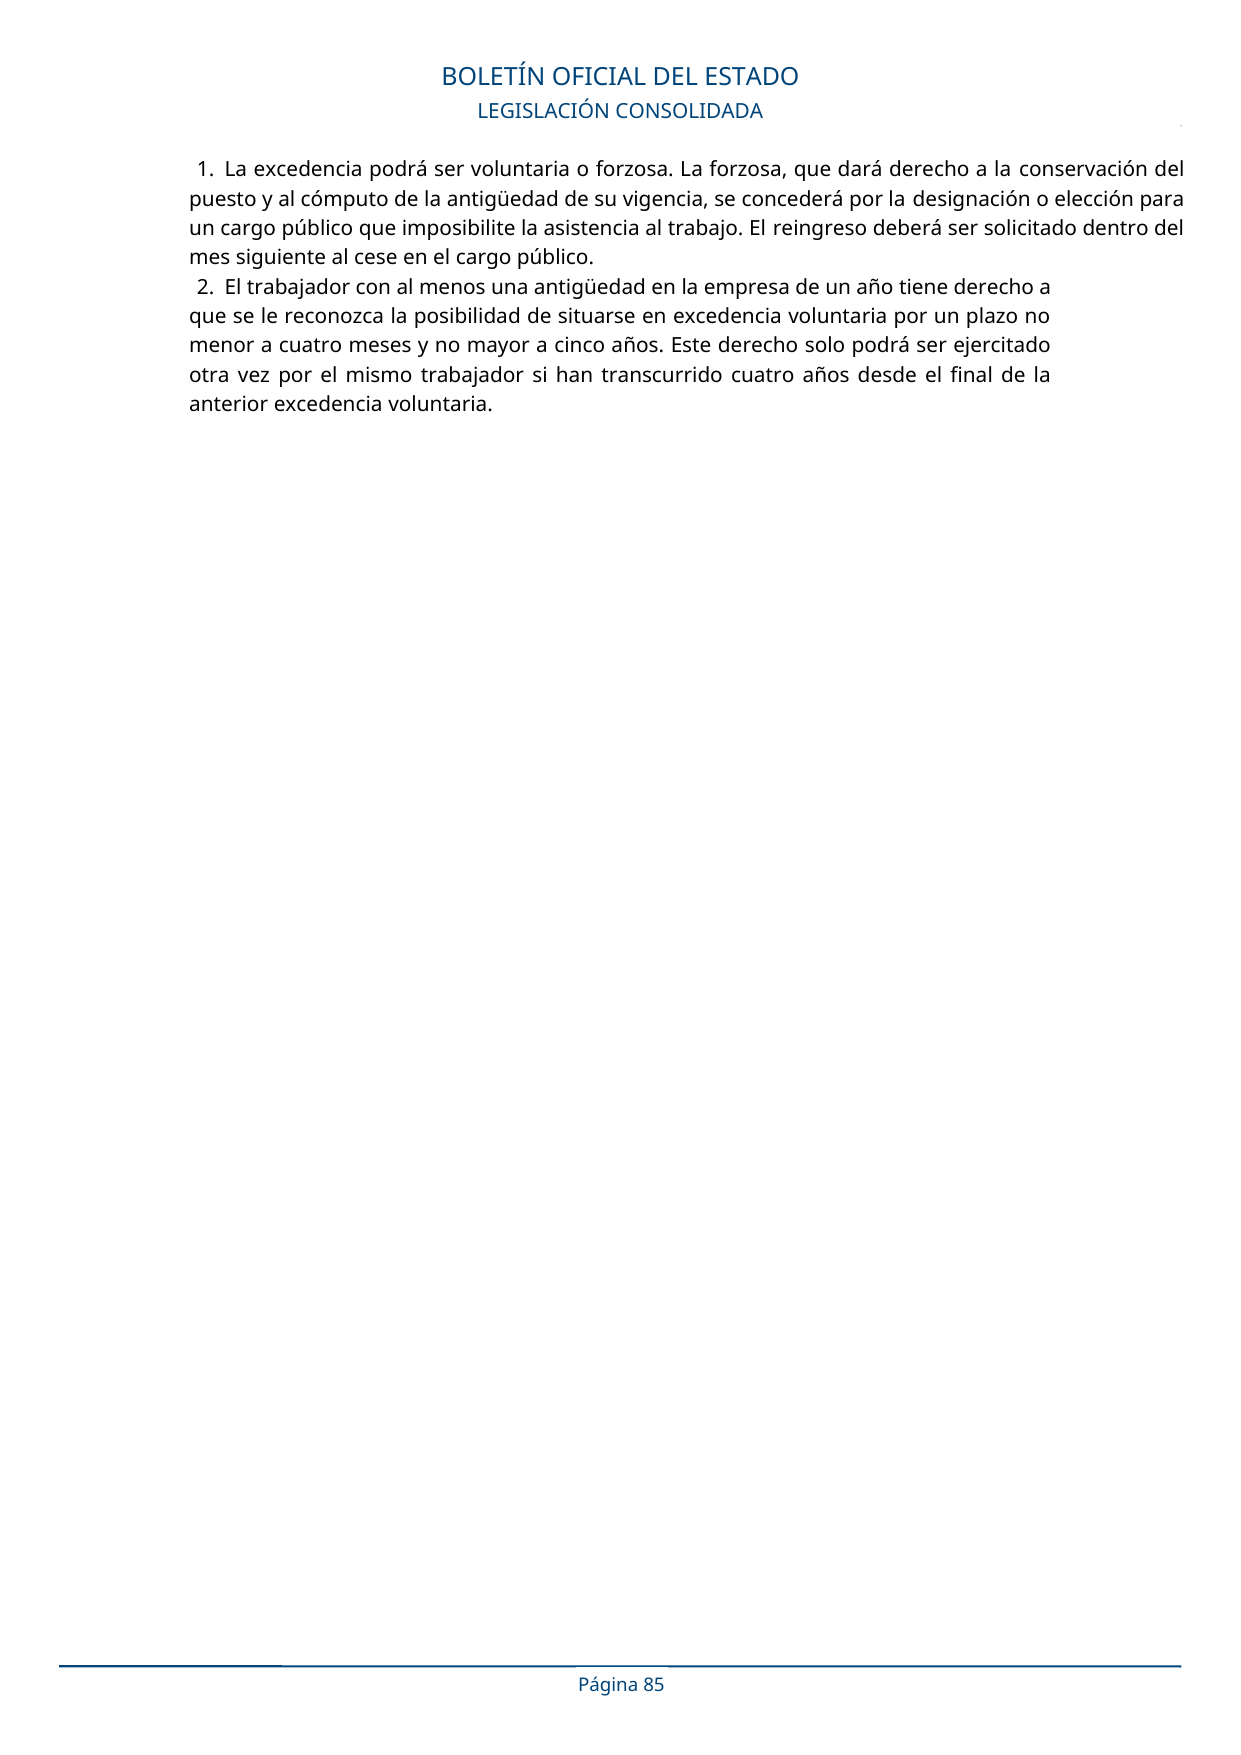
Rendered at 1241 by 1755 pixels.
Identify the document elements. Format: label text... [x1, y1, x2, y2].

list El trabajador con al menos una antigüedad en la empresa de un año tiene derecho a que se le reconozca la posibilidad de situarse en excedencia voluntaria por un plazo no menor a cuatro meses y no mayor a cinco años. Este derecho solo podrá ser ejercitado otra vez por el mismo trabajador si han transcurrido cuatro años desde el final de la anterior excedencia voluntaria. [161, 272, 1052, 417]
list La excedencia podrá ser voluntaria o forzosa. La forzosa, que dará derecho a la conservación del puesto y al cómputo de la antigüedad de su vigencia, se concederá por la designación o elección para un cargo público que imposibilite la asistencia al trabajo. El reingreso deberá ser solicitado dentro del mes siguiente al cese en el cargo público. [161, 154, 1184, 271]
